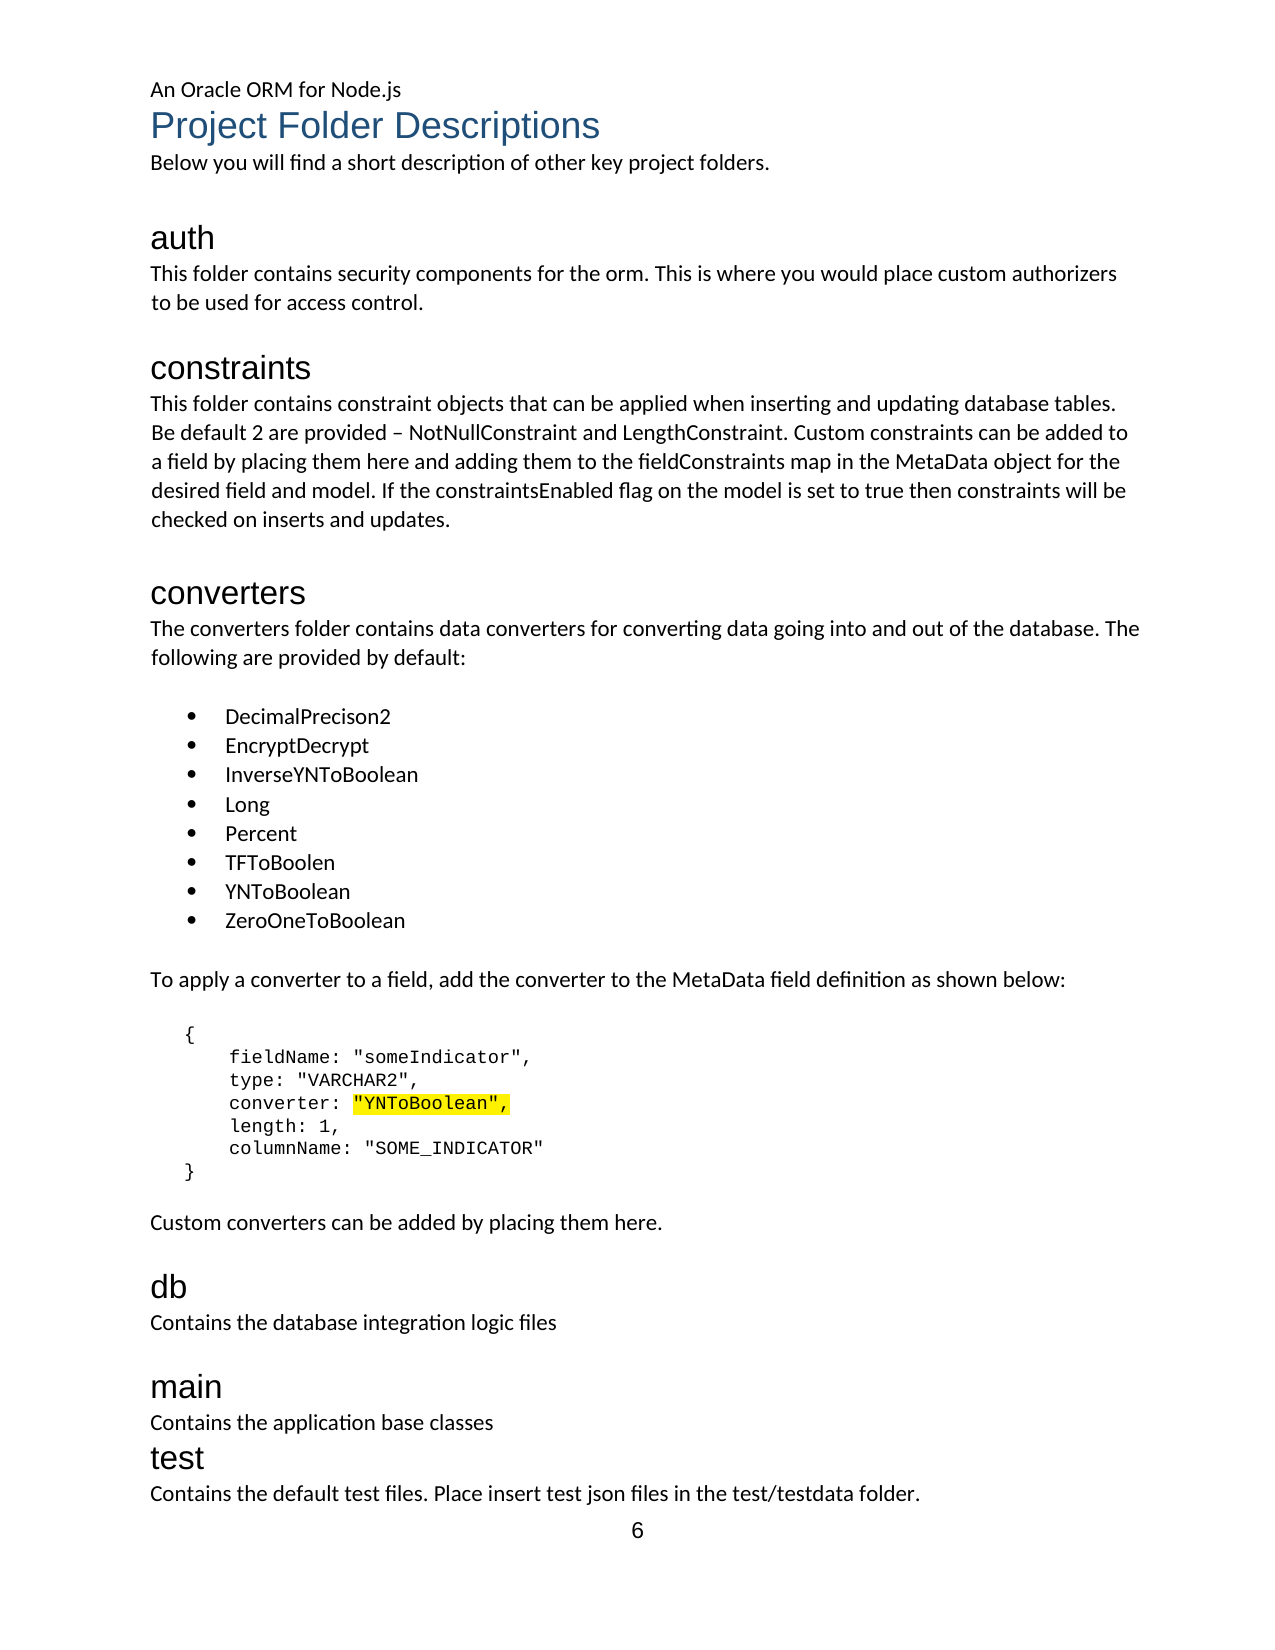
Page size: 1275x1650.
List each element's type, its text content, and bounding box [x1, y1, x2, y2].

text Contains the default test files. Place insert test json files in the test/testdata folder. [150, 1479, 1143, 1507]
text { [150, 1025, 1143, 1046]
text converter: "YNToBoolean", [150, 1093, 1143, 1115]
text type: "VARCHAR2", [150, 1071, 1143, 1092]
list Percent [188, 819, 1143, 847]
subtitle test [150, 1438, 1143, 1477]
text To apply a converter to a field, add the converter to the MetaData field definition as shown below: [150, 966, 1143, 993]
text Below you will find a short description of other key project folders. [150, 148, 1143, 176]
list DecimalPrecison2 [188, 702, 1143, 731]
text Contains the application base classes [150, 1408, 1143, 1436]
list InverseYNToBoolean [188, 761, 1143, 789]
subtitle Project Folder Descriptions [150, 103, 1143, 146]
text fieldName: "someIndicator", [150, 1048, 1143, 1069]
list EncryptDecrypt [188, 732, 1143, 759]
text This folder contains security components for the orm. This is where you would place custom authorizers to be used for access control. [150, 259, 1143, 316]
text Contains the database integration logic files [150, 1308, 1143, 1336]
text Custom converters can be added by placing them here. [150, 1208, 1143, 1236]
list ZeroOneToBoolean [188, 906, 1143, 934]
list Long [188, 790, 1143, 818]
text The converters folder contains data converters for converting data going into and out of the database. The following are provided by default: [150, 614, 1143, 671]
text length: 1, [150, 1116, 1143, 1138]
text This folder contains constraint objects that can be applied when inserting and updating database tables. Be default 2 are provided – NotNullConstraint and LengthConstraint. Custom constraints can be added to a field by placing them here and adding them to the fieldConstraints map in the MetaData object for the desired field and model. If the constraintsEnabled flag on the model is set to true then constraints will be checked on inserts and updates. [150, 389, 1143, 533]
subtitle db [150, 1267, 1143, 1306]
subtitle converters [150, 573, 1143, 611]
subtitle auth [150, 218, 1143, 257]
list TFToBoolen [188, 848, 1143, 876]
subtitle constraints [150, 348, 1143, 386]
list YNToBoolean [188, 877, 1143, 905]
text } [150, 1162, 1143, 1183]
subtitle main [150, 1368, 1143, 1406]
text columnName: "SOME_INDICATOR" [150, 1139, 1143, 1160]
